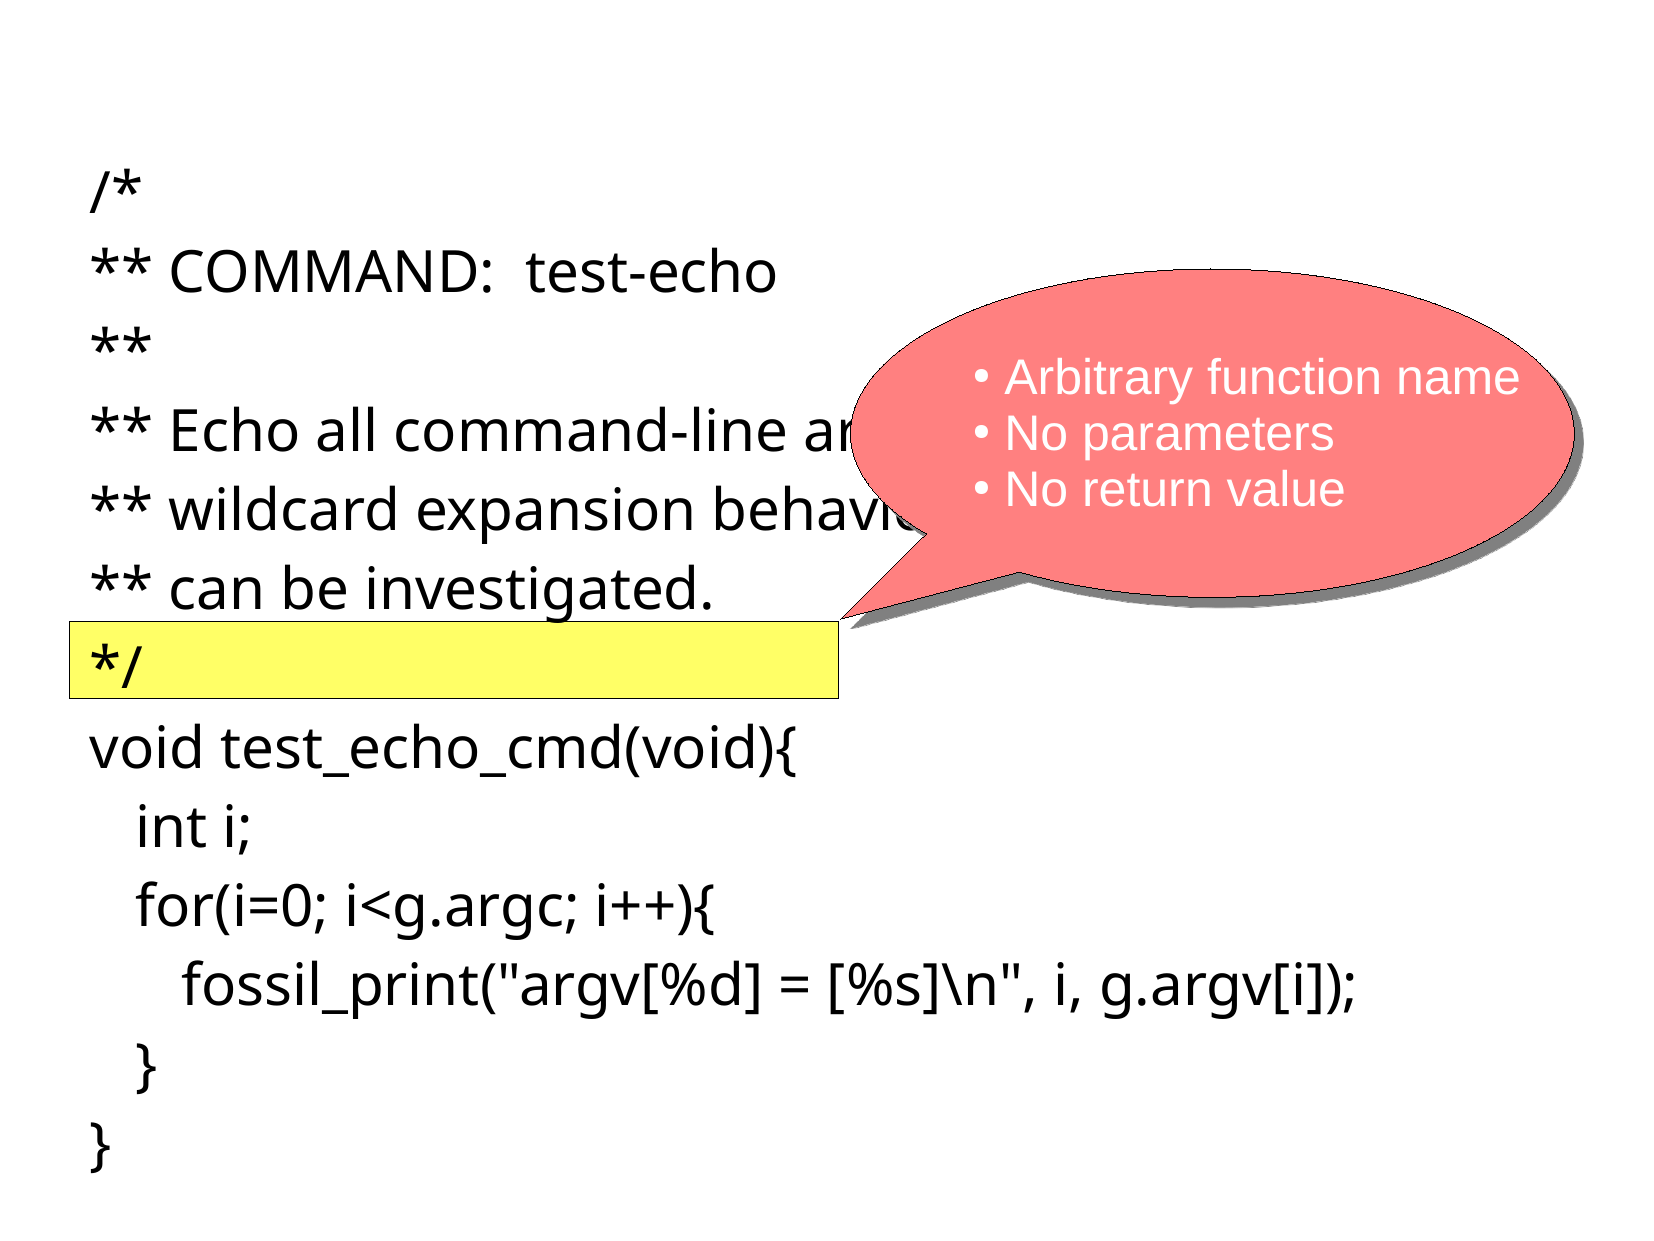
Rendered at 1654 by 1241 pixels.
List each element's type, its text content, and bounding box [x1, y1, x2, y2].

text_box [69, 621, 75, 699]
text_box Arbitrary function name No parameters No return value [840, 268, 1575, 620]
text_box /* ** COMMAND: test-echo ** ** Echo all command-line arguments so that the ** wildcard expansion behavior of the host shell ** can be investigated. */ void test_echo_cmd(void){ int i; for(i=0; i<g.argc; i++){ fossil_print("argv[%d] = [%s]\n", i, g.argv[i]); } } [75, 143, 1613, 1107]
